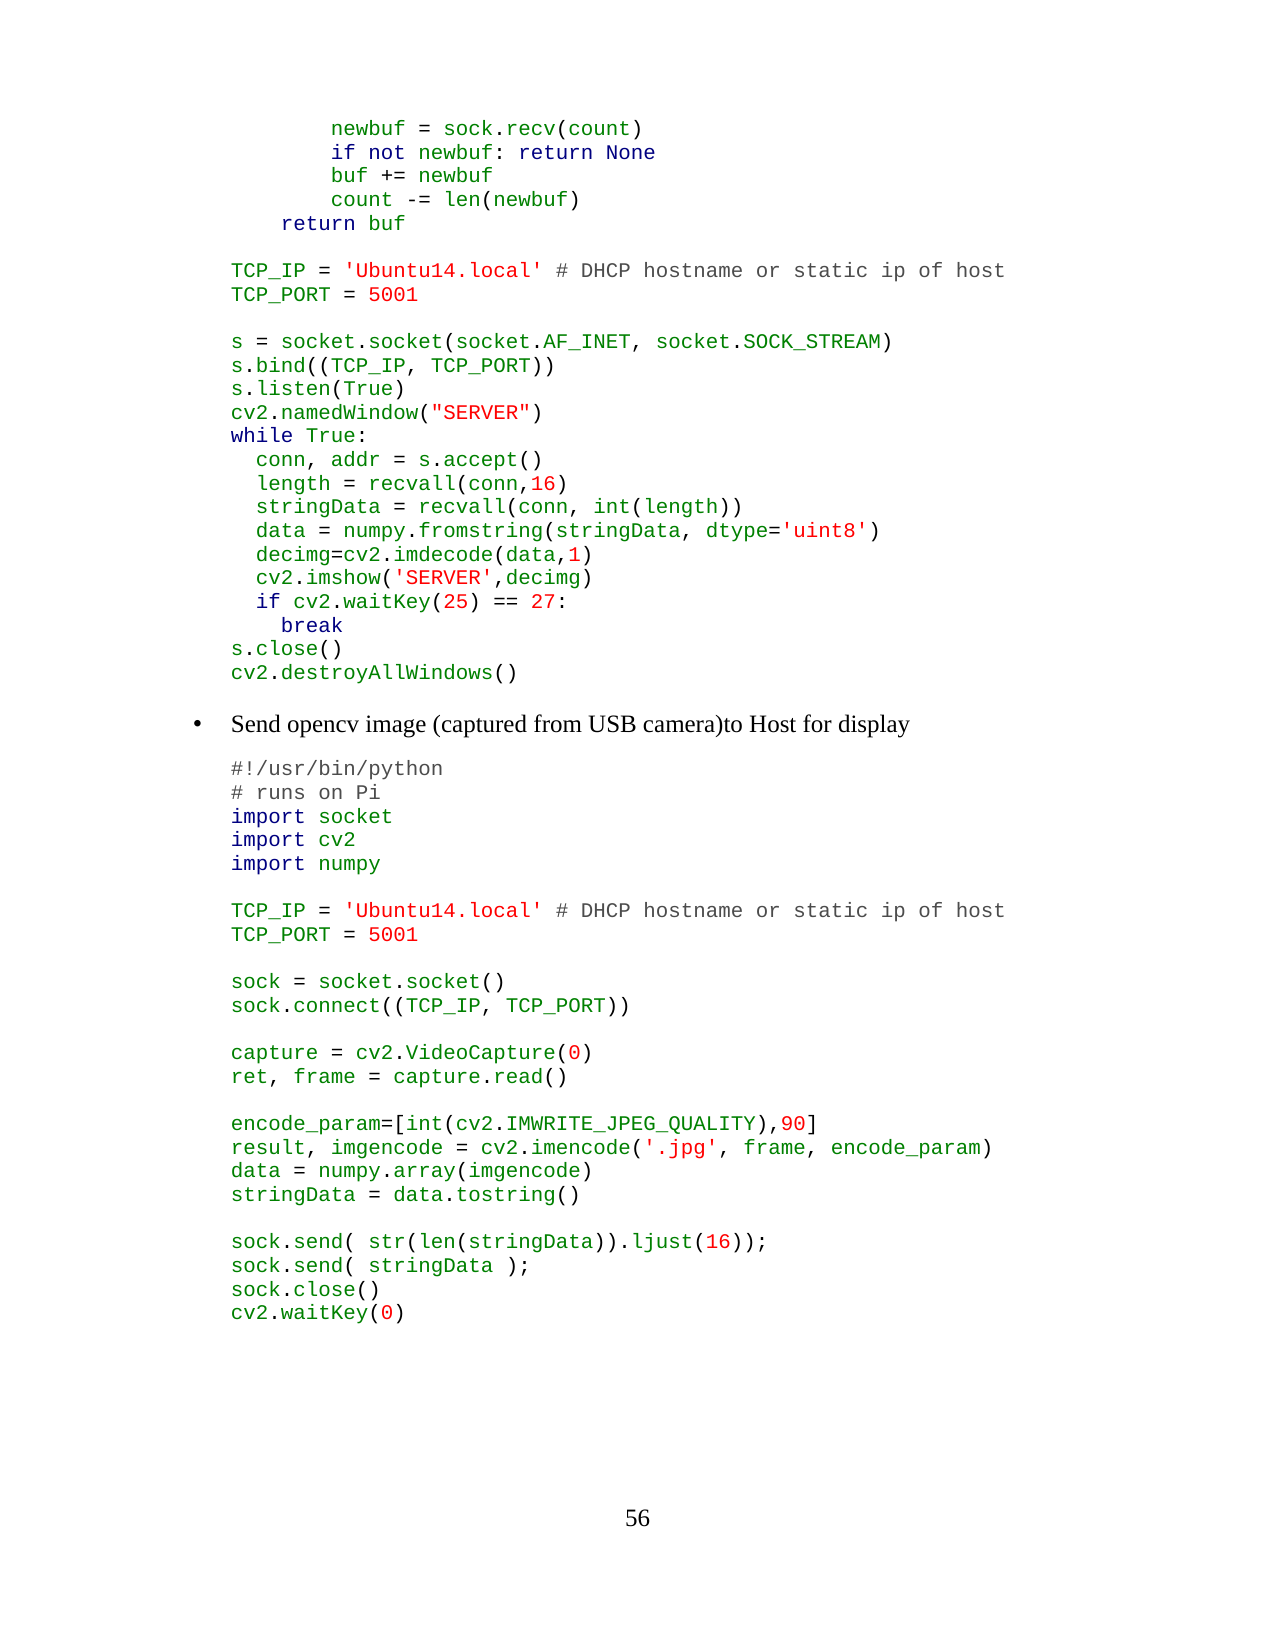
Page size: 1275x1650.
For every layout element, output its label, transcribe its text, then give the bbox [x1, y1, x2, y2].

text stringData = data.tostring() [231, 1184, 1157, 1208]
text result, imgencode = cv2.imencode('.jpg', frame, encode_param) [231, 1137, 1157, 1160]
text TCP_IP = 'Ubuntu14.local' # DHCP hostname or static ip of host [231, 260, 1157, 284]
text #!/usr/bin/python [231, 758, 1157, 782]
text TCP_PORT = 5001 [231, 924, 1157, 947]
text if cv2.waitKey(25) == 27: [231, 591, 1157, 615]
text cv2.namedWindow("SERVER") [231, 402, 1157, 426]
text while True: [231, 426, 1157, 449]
text TCP_IP = 'Ubuntu14.local' # DHCP hostname or static ip of host [231, 900, 1157, 924]
text s.close() [231, 638, 1157, 662]
text count -= len(newbuf) [231, 189, 1157, 213]
text data = numpy.array(imgencode) [231, 1160, 1157, 1184]
text cv2.waitKey(0) [231, 1302, 1157, 1326]
text newbuf = sock.recv(count) [231, 118, 1157, 142]
text s.bind((TCP_IP, TCP_PORT)) [231, 354, 1157, 378]
text break [231, 615, 1157, 638]
text s = socket.socket(socket.AF_INET, socket.SOCK_STREAM) [231, 331, 1157, 354]
text cv2.imshow('SERVER',decimg) [231, 567, 1157, 591]
text stringData = recvall(conn, int(length)) [231, 496, 1157, 520]
text length = recvall(conn,16) [231, 473, 1157, 496]
text import socket [231, 806, 1157, 829]
text encode_param=[int(cv2.IMWRITE_JPEG_QUALITY),90] [231, 1113, 1157, 1137]
text data = numpy.fromstring(stringData, dtype='uint8') [231, 520, 1157, 544]
text s.listen(True) [231, 378, 1157, 402]
text # runs on Pi [231, 782, 1157, 806]
text sock.send( str(len(stringData)).ljust(16)); [231, 1231, 1157, 1255]
text decimg=cv2.imdecode(data,1) [231, 544, 1157, 567]
text sock.send( stringData ); [231, 1255, 1157, 1278]
text buf += newbuf [231, 165, 1157, 189]
text sock.close() [231, 1278, 1157, 1302]
text cv2.destroyAllWindows() [231, 662, 1157, 686]
text ret, frame = capture.read() [231, 1066, 1157, 1089]
text TCP_PORT = 5001 [231, 284, 1157, 307]
text conn, addr = s.accept() [231, 449, 1157, 473]
text if not newbuf: return None [231, 142, 1157, 165]
text import cv2 [231, 829, 1157, 853]
list Send opencv image (captured from USB camera)to Host for display [193, 709, 1157, 738]
text import numpy [231, 853, 1157, 877]
text sock.connect((TCP_IP, TCP_PORT)) [231, 995, 1157, 1018]
text return buf [231, 213, 1157, 236]
text sock = socket.socket() [231, 971, 1157, 995]
text capture = cv2.VideoCapture(0) [231, 1042, 1157, 1066]
